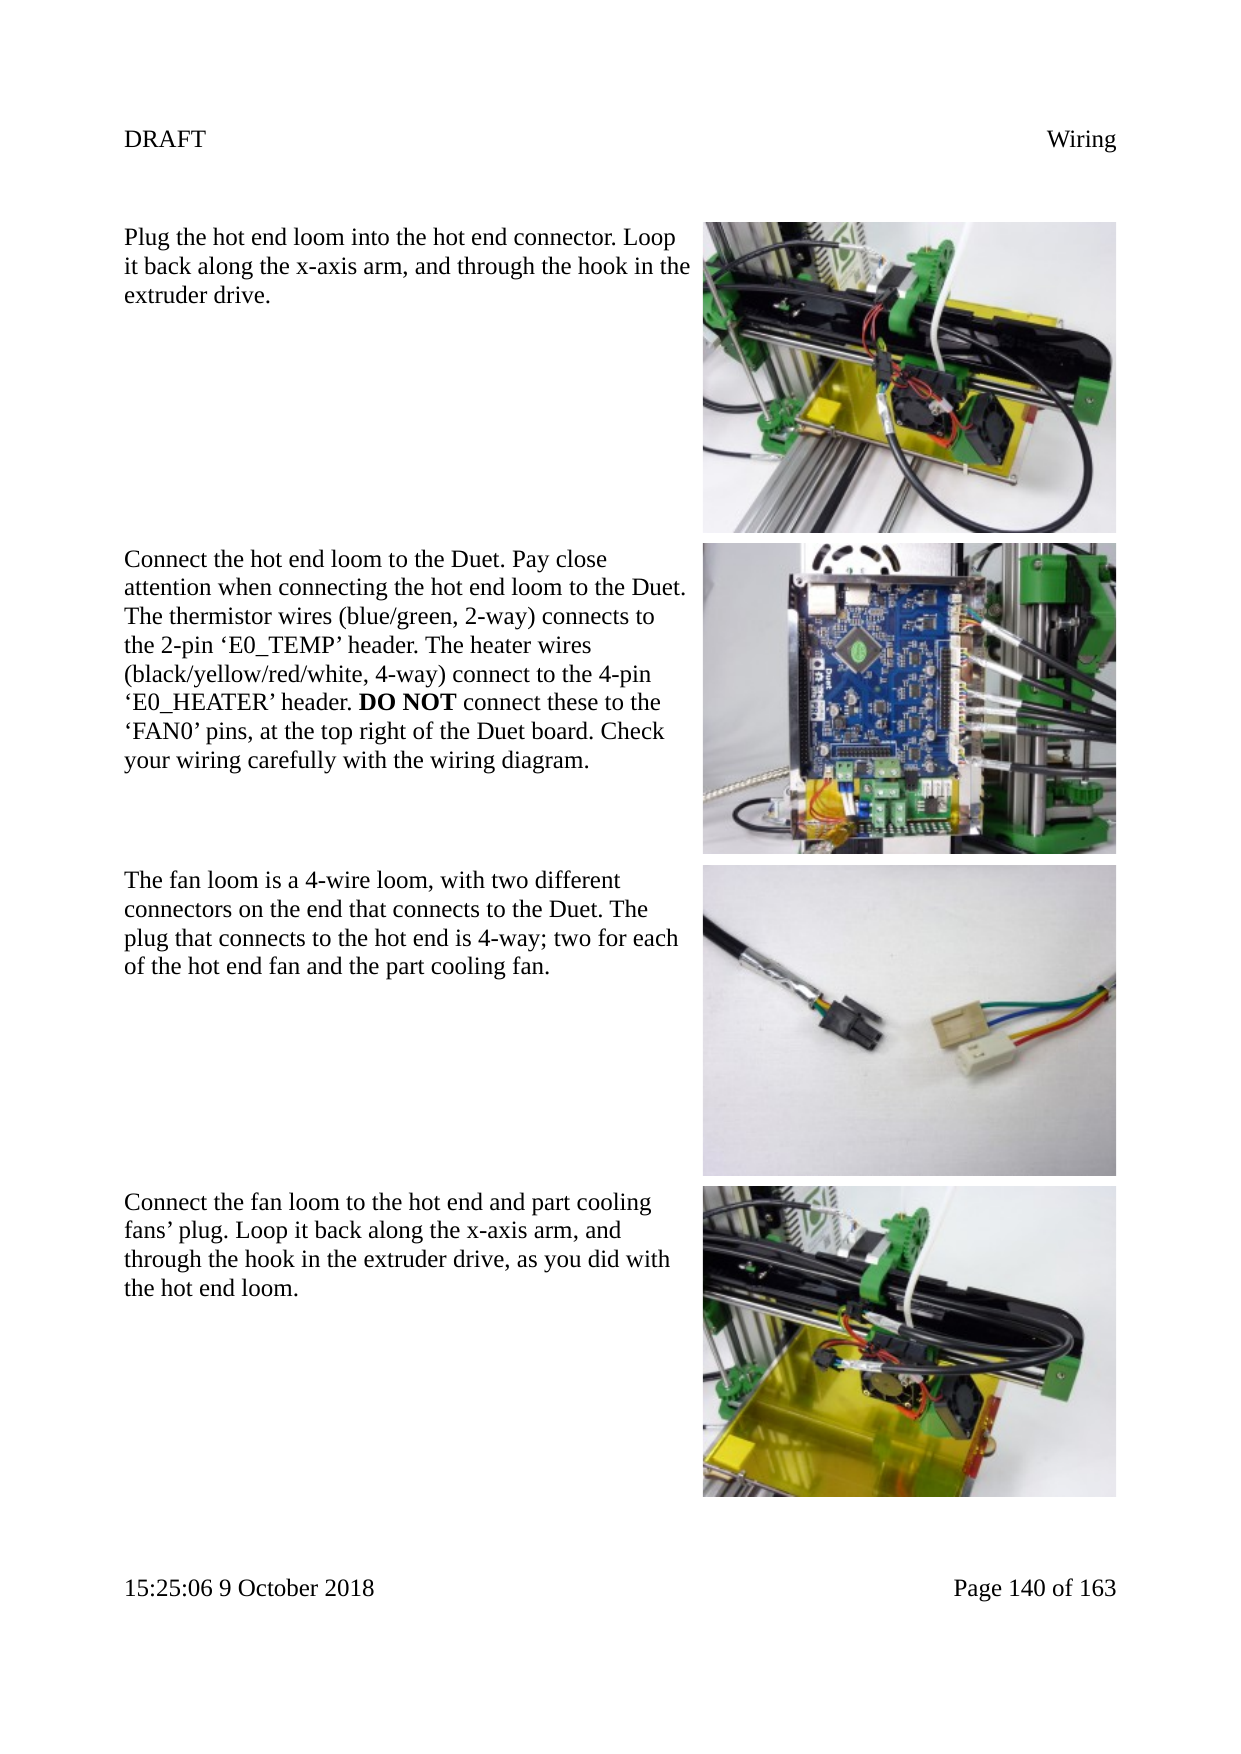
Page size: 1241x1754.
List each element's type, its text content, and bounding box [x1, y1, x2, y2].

table_cell The fan loom is a 4-wire loom, with two different connectors on the end that connects to the Duet. The plug that connects to the hot end is 4-way; two for each of the hot end fan and the part cooling fan. [118, 860, 697, 1181]
picture [702, 222, 1117, 533]
table_cell Plug the hot end loom into the hot end connector. Loop it back along the x-axis arm, and through the hook in the extruder drive. [118, 217, 697, 538]
table_cell Connect the fan loom to the hot end and part cooling fans’ plug. Loop it back along the x-axis arm, and through the hook in the extruder drive, as you did with the hot end loom. [118, 1181, 697, 1502]
picture [702, 1186, 1117, 1497]
picture [702, 543, 1117, 854]
table_cell Connect the hot end loom to the Duet. Pay close attention when connecting the hot end loom to the Duet. The thermistor wires (blue/green, 2-way) connects to the 2-pin ‘E0_TEMP’ header. The heater wires (black/yellow/red/white, 4-way) connect to the 4-pin ‘E0_HEATER’ header. DO NOT connect these to the ‘FAN0’ pins, at the top right of the Duet board. Check your wiring carefully with the wiring diagram. [118, 538, 697, 859]
table_cell [697, 538, 1122, 859]
picture [702, 865, 1117, 1176]
table_cell [697, 217, 1122, 538]
table_cell [697, 860, 1122, 1181]
table_cell [697, 1181, 1122, 1502]
